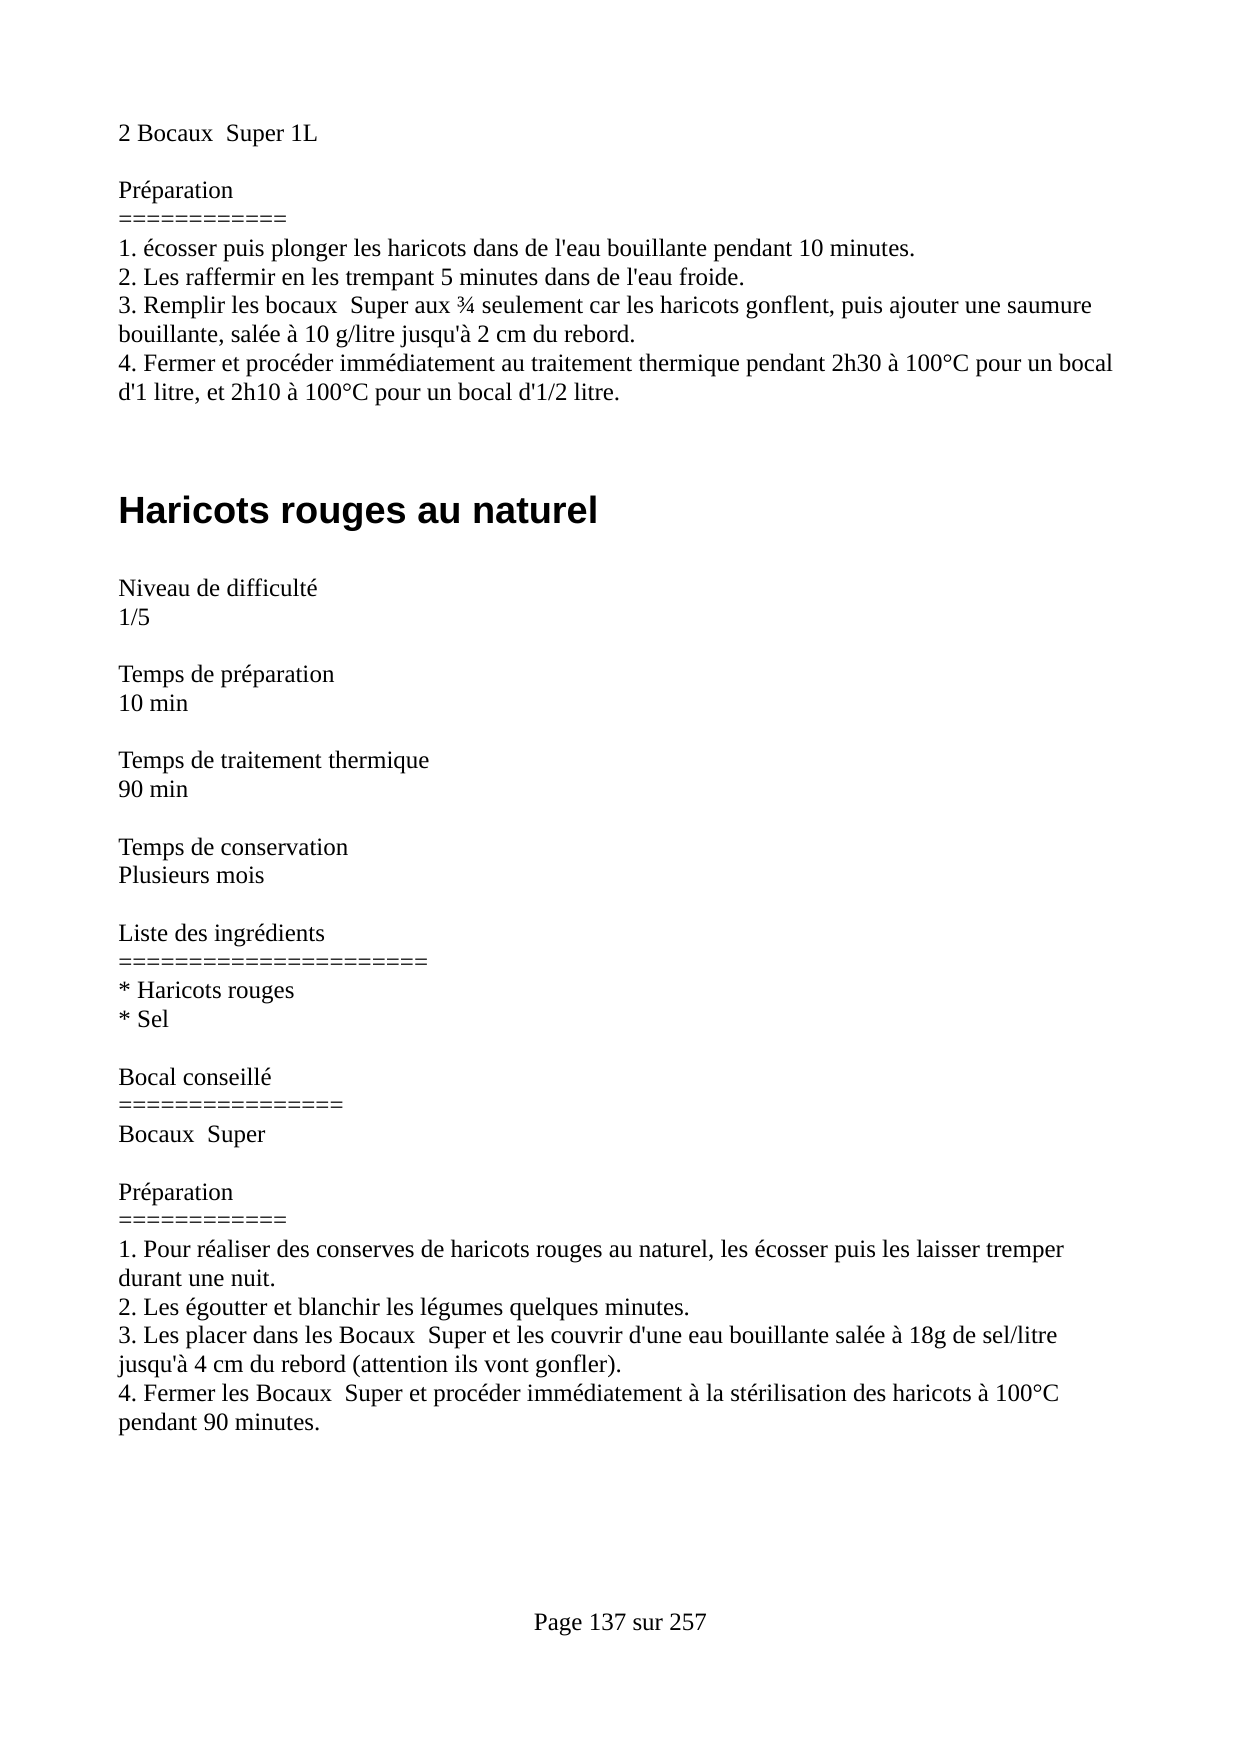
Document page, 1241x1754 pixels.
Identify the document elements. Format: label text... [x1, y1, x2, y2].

text 2 Bocaux Super 1L [118, 118, 1122, 147]
text Temps de traitement thermique [118, 746, 1122, 774]
text * Haricots rouges [118, 976, 1122, 1004]
text * Sel [118, 1004, 1122, 1033]
text 1. écosser puis plonger les haricots dans de l'eau bouillante pendant 10 minutes. [118, 233, 1122, 262]
subtitle Haricots rouges au naturel [118, 488, 1122, 532]
text 2. Les égoutter et blanchir les légumes quelques minutes. [118, 1292, 1122, 1321]
text ============ [118, 1206, 1122, 1234]
text Bocal conseillé [118, 1062, 1122, 1091]
text ================ [118, 1091, 1122, 1119]
text Temps de conservation [118, 832, 1122, 861]
text 4. Fermer les Bocaux Super et procéder immédiatement à la stérilisation des haricots à 100°C pendant 90 minutes. [118, 1378, 1122, 1436]
text ============ [118, 204, 1122, 233]
text Liste des ingrédients [118, 918, 1122, 947]
text 4. Fermer et procéder immédiatement au traitement thermique pendant 2h30 à 100°C pour un bocal d'1 litre, et 2h10 à 100°C pour un bocal d'1/2 litre. [118, 348, 1122, 406]
text 3. Remplir les bocaux Super aux ¾ seulement car les haricots gonflent, puis ajouter une saumure bouillante, salée à 10 g/litre jusqu'à 2 cm du rebord. [118, 291, 1122, 348]
text Préparation [118, 1177, 1122, 1206]
text ====================== [118, 947, 1122, 976]
text Niveau de difficulté [118, 573, 1122, 602]
text 90 min [118, 774, 1122, 803]
text Préparation [118, 176, 1122, 204]
text 10 min [118, 688, 1122, 717]
text 1/5 [118, 602, 1122, 631]
text 3. Les placer dans les Bocaux Super et les couvrir d'une eau bouillante salée à 18g de sel/litre jusqu'à 4 cm du rebord (attention ils vont gonfler). [118, 1321, 1122, 1378]
text Plusieurs mois [118, 861, 1122, 889]
text Temps de préparation [118, 659, 1122, 688]
text 2. Les raffermir en les trempant 5 minutes dans de l'eau froide. [118, 262, 1122, 291]
text Bocaux Super [118, 1119, 1122, 1148]
text 1. Pour réaliser des conserves de haricots rouges au naturel, les écosser puis les laisser tremper durant une nuit. [118, 1234, 1122, 1292]
